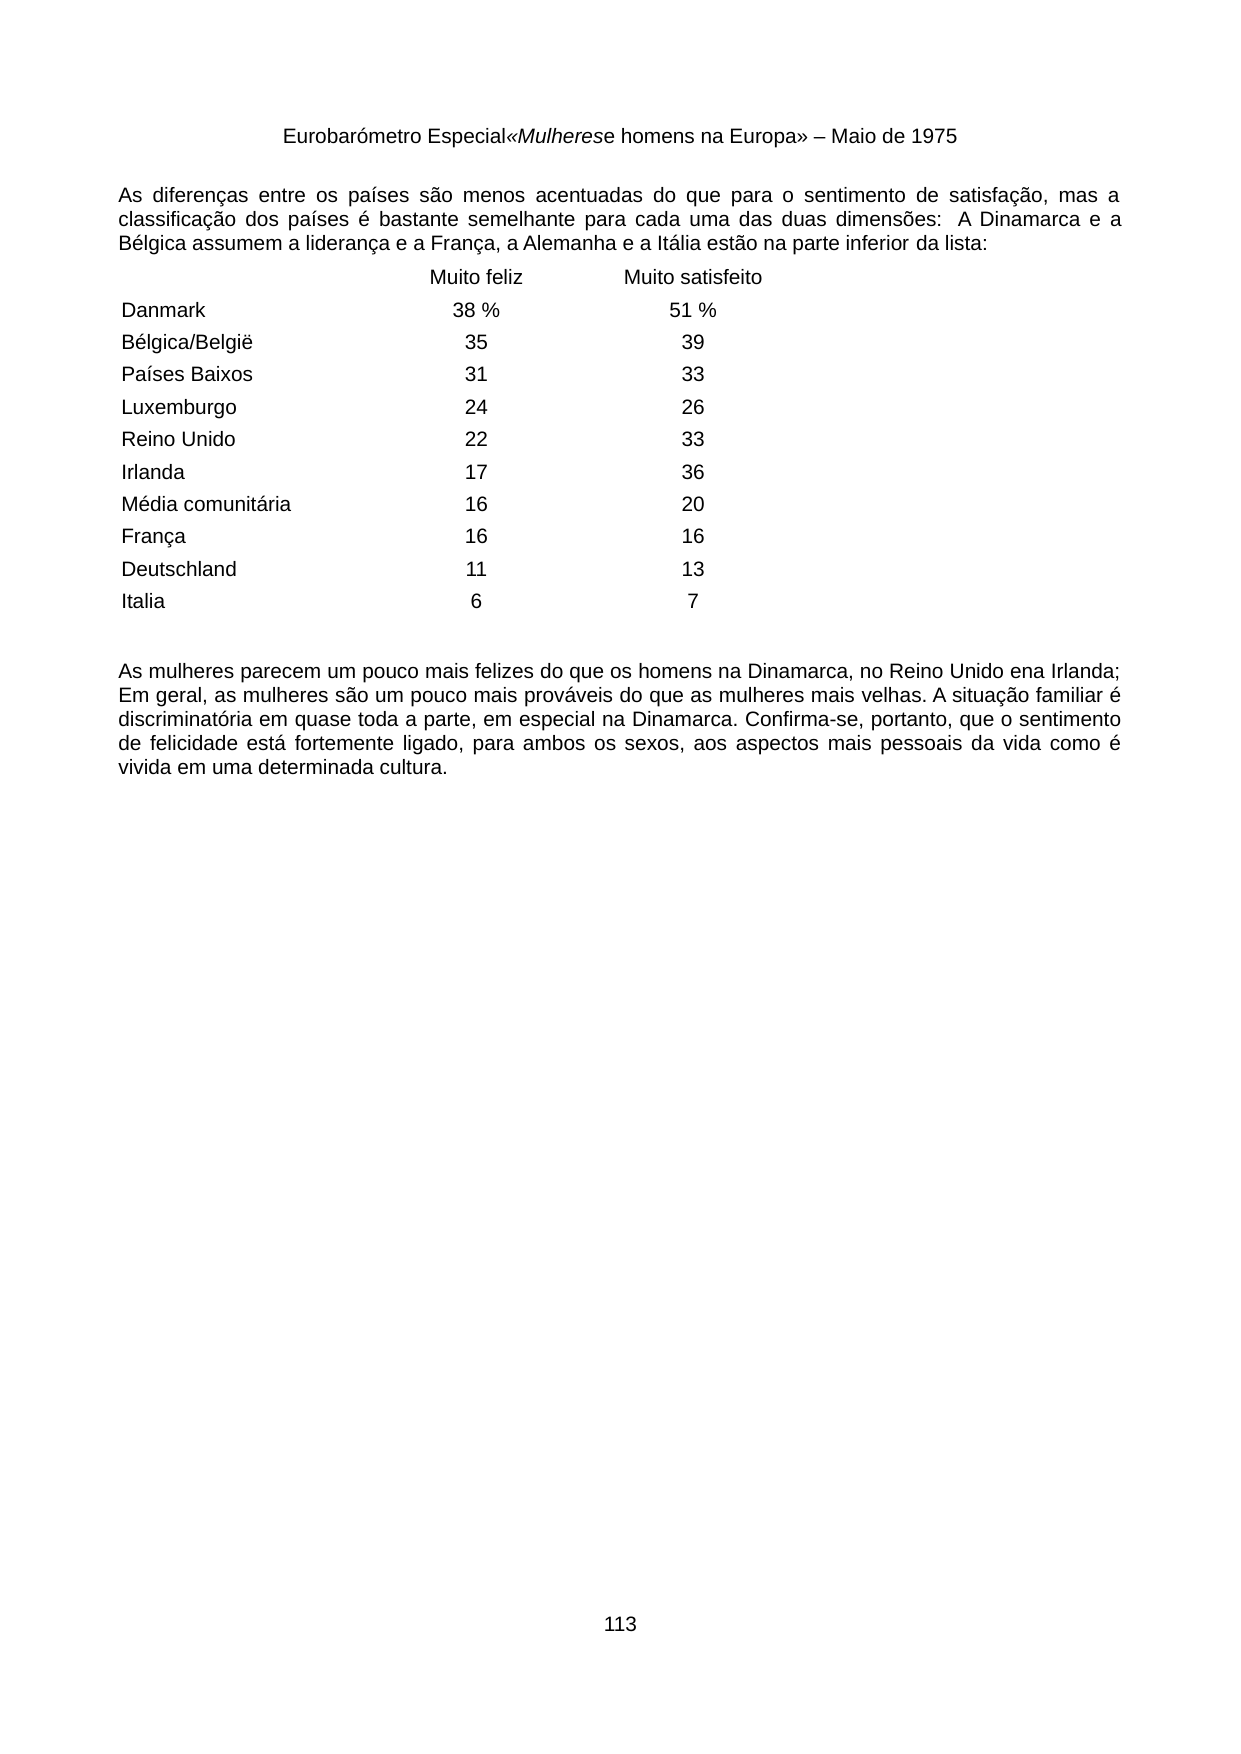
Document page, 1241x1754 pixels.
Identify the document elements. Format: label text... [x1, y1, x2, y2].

table_cell 17 [366, 455, 586, 488]
text As diferenças entre os países são menos acentuadas do que para o sentimento de satisfação, mas a classificação dos países é bastante semelhante para cada uma das duas dimensões: A Dinamarca e a Bélgica assumem a liderança e a França, a Alemanha e a Itália estão na parte inferior da lista: [118, 183, 1122, 255]
table_cell 24 [366, 391, 586, 423]
table_cell 36 [586, 455, 800, 488]
table_cell 20 [586, 488, 800, 520]
table_cell 11 [366, 553, 586, 585]
table_cell 6 [366, 585, 586, 617]
table_cell 35 [366, 326, 586, 358]
table_cell França [118, 520, 366, 552]
table_header Muito satisfeito [586, 261, 800, 293]
table_cell 51 % [586, 293, 800, 326]
table_cell Deutschland [118, 553, 366, 585]
table_header Muito feliz [366, 261, 586, 293]
table_cell 33 [586, 423, 800, 455]
table_cell 16 [366, 488, 586, 520]
table_cell Luxemburgo [118, 391, 366, 423]
table_cell Reino Unido [118, 423, 366, 455]
table_cell 31 [366, 358, 586, 391]
table_cell Bélgica/België [118, 326, 366, 358]
table_cell 26 [586, 391, 800, 423]
table_cell 13 [586, 553, 800, 585]
table_cell 22 [366, 423, 586, 455]
table_cell 33 [586, 358, 800, 391]
table_cell 7 [586, 585, 800, 617]
table_header [118, 261, 366, 293]
table_cell Italia [118, 585, 366, 617]
table_cell Danmark [118, 293, 366, 326]
table_cell Irlanda [118, 455, 366, 488]
table_cell 38 % [366, 293, 586, 326]
table_cell Países Baixos [118, 358, 366, 391]
table_cell 16 [366, 520, 586, 552]
table_cell Média comunitária [118, 488, 366, 520]
text As mulheres parecem um pouco mais felizes do que os homens na Dinamarca, no Reino Unido ena Irlanda; Em geral, as mulheres são um pouco mais prováveis do que as mulheres mais velhas. A situação familiar é discriminatória em quase toda a parte, em especial na Dinamarca. Confirma-se, portanto, que o sentimento de felicidade está fortemente ligado, para ambos os sexos, aos aspectos mais pessoais da vida como é vivida em uma determinada cultura. [118, 659, 1122, 778]
table_cell 16 [586, 520, 800, 552]
table_cell 39 [586, 326, 800, 358]
